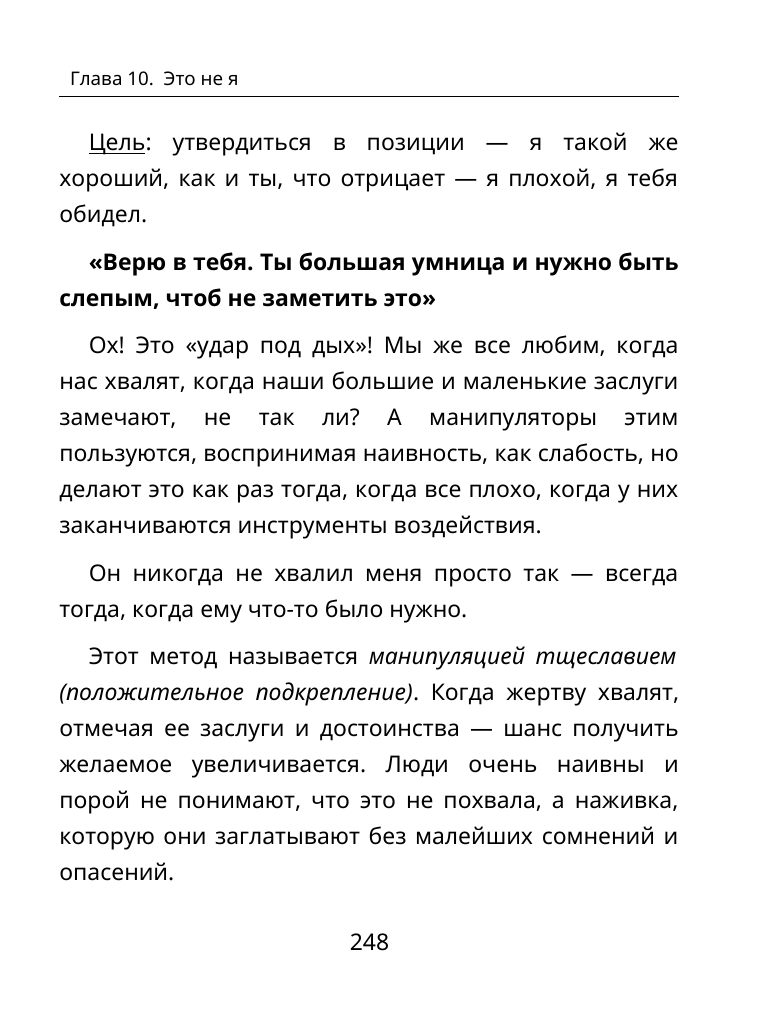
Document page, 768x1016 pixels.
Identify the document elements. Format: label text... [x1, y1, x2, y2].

text Он никогда не хвалил меня просто так — всегда тогда, когда ему что-то было нужно. [59, 557, 679, 624]
text Цель: утвердиться в позиции — я такой же хороший, как и ты, что отрицает — я плохой, я тебя обидел. [59, 126, 679, 229]
text «Верю в тебя. Ты большая умница и нужно быть слепым, чтоб не заметить это» [59, 246, 679, 313]
text Этот метод называется манипуляцией тщеславием (положительное подкрепление). Когда жертву хвалят, отмечая ее заслуги и достоинства — шанс получить желаемое увеличивается. Люди очень наивны и порой не понимают, что это не похвала, а наживка, которую они заглатывают без малейших сомнений и опасений. [59, 640, 679, 887]
text Ох! Это «удар под дых»! Мы же все любим, когда нас хвалят, когда наши большие и маленькие заслуги замечают, не так ли? А манипуляторы этим пользуются, воспринимая наивность, как слабость, но делают это как раз тогда, когда все плохо, когда у них заканчиваются инструменты воздействия. [59, 329, 679, 540]
